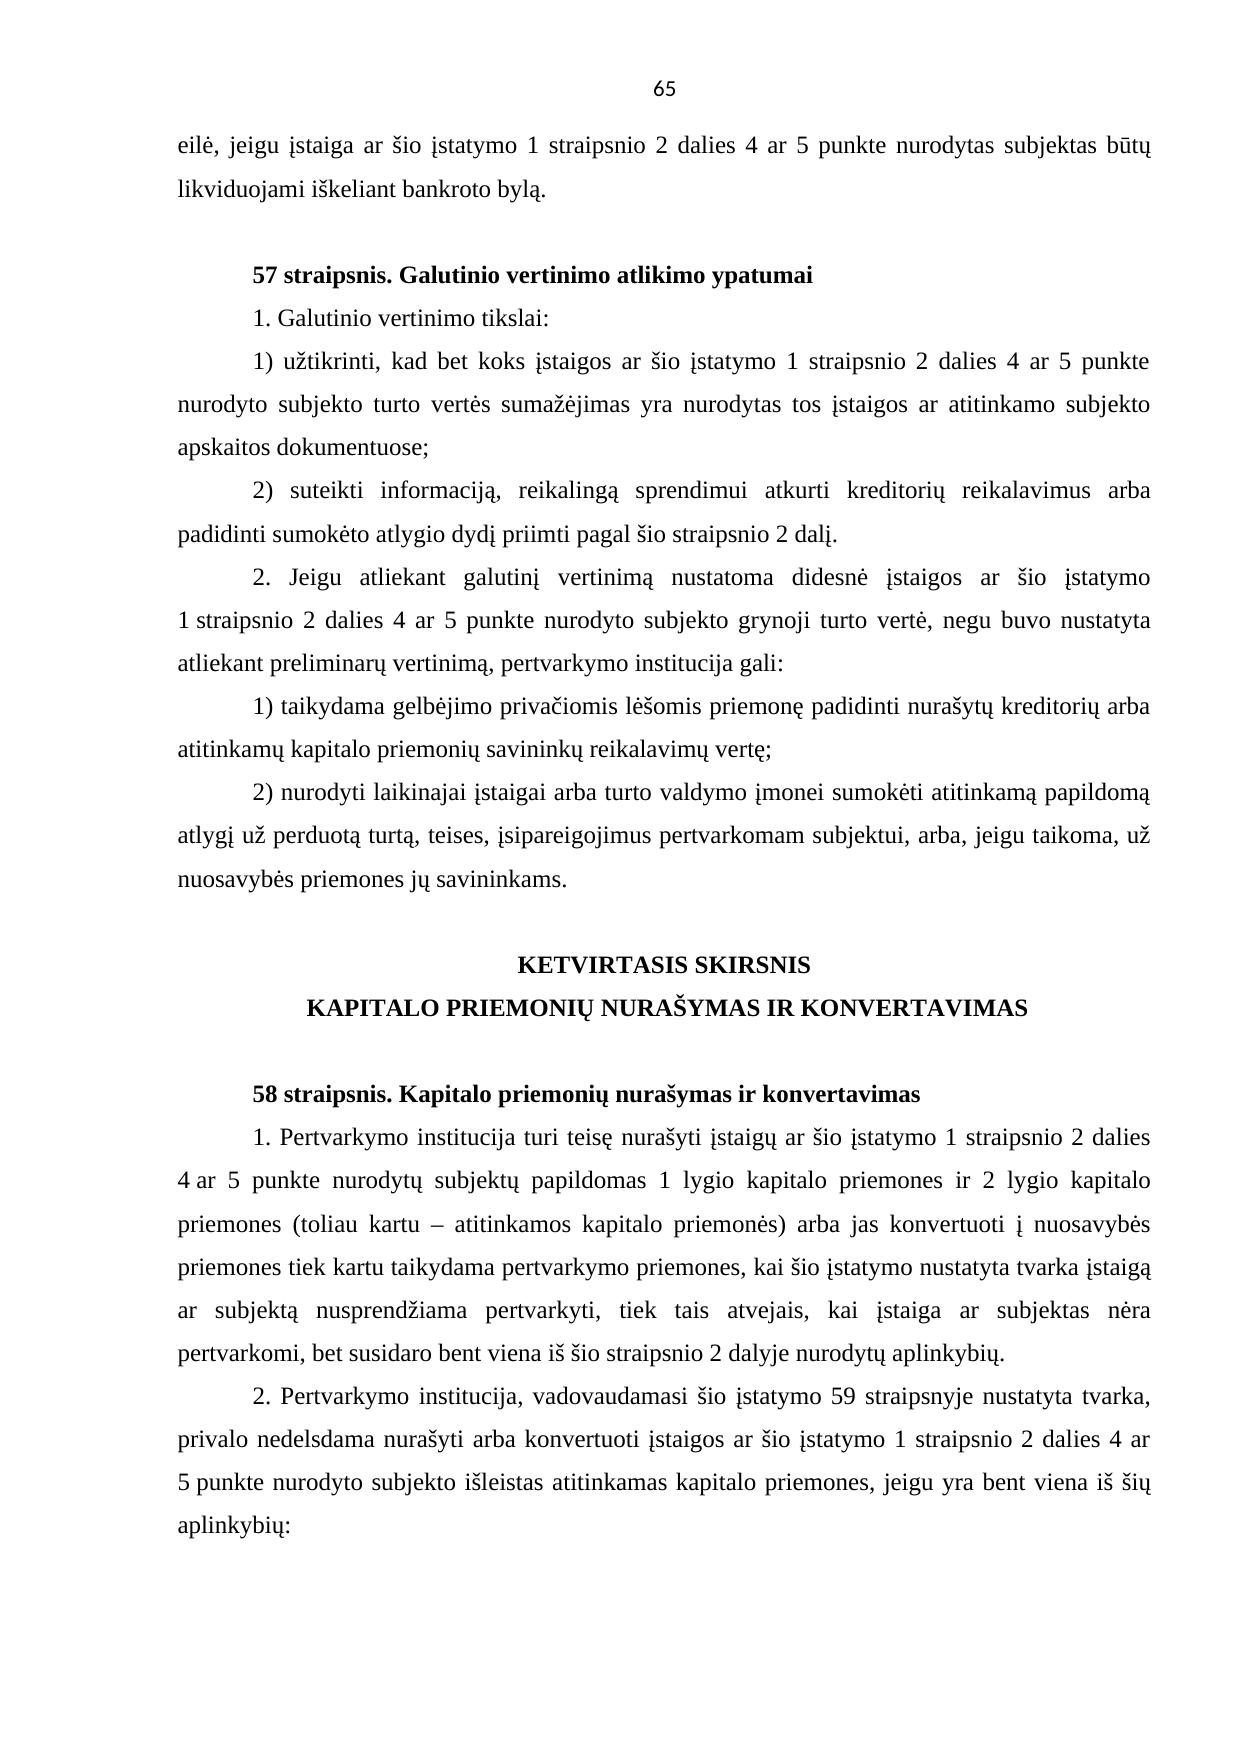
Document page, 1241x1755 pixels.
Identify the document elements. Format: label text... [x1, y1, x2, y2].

text 1. Pertvarkymo institucija turi teisę nurašyti įstaigų ar šio įstatymo 1 straipsnio 2 dalies 4 ar 5 punkte nurodytų subjektų papildomas 1 lygio kapitalo priemones ir 2 lygio kapitalo priemones (toliau kartu – atitinkamos kapitalo priemonės) arba jas konvertuoti į nuosavybės priemones tiek kartu taikydama pertvarkymo priemones, kai šio įstatymo nustatyta tvarka įstaigą ar subjektą nusprendžiama pertvarkyti, tiek tais atvejais, kai įstaiga ar subjektas nėra pertvarkomi, bet susidaro bent viena iš šio straipsnio 2 dalyje nurodytų aplinkybių. [177, 1122, 1152, 1367]
text 2. Jeigu atliekant galutinį vertinimą nustatoma didesnė įstaigos ar šio įstatymo 1 straipsnio 2 dalies 4 ar 5 punkte nurodyto subjekto grynoji turto vertė, negu buvo nustatyta atliekant preliminarų vertinimą, pertvarkymo institucija gali: [177, 562, 1152, 677]
text 2) suteikti informaciją, reikalingą sprendimui atkurti kreditorių reikalavimus arba padidinti sumokėto atlygio dydį priimti pagal šio straipsnio 2 dalį. [177, 476, 1152, 547]
text 2. Pertvarkymo institucija, vadovaudamasi šio įstatymo 59 straipsnyje nustatyta tvarka, privalo nedelsdama nurašyti arba konvertuoti įstaigos ar šio įstatymo 1 straipsnio 2 dalies 4 ar 5 punkte nurodyto subjekto išleistas atitinkamas kapitalo priemones, jeigu yra bent viena iš šių aplinkybių: [177, 1381, 1152, 1539]
text eilė, jeigu įstaiga ar šio įstatymo 1 straipsnio 2 dalies 4 ar 5 punkte nurodytas subjektas būtų likviduojami iškeliant bankroto bylą. [177, 131, 1152, 202]
text KETVIRTASIS SKIRSNIS [177, 950, 1152, 979]
text 1. Galutinio vertinimo tikslai: [177, 303, 1152, 332]
text 1) taikydama gelbėjimo privačiomis lėšomis priemonę padidinti nurašytų kreditorių arba atitinkamų kapitalo priemonių savininkų reikalavimų vertę; [177, 691, 1152, 763]
text 57 straipsnis. Galutinio vertinimo atlikimo ypatumai [177, 260, 1152, 289]
text 1) užtikrinti, kad bet koks įstaigos ar šio įstatymo 1 straipsnio 2 dalies 4 ar 5 punkte nurodyto subjekto turto vertės sumažėjimas yra nurodytas tos įstaigos ar atitinkamo subjekto apskaitos dokumentuose; [177, 346, 1152, 461]
text KAPITALO PRIEMONIŲ NURAŠYMAS IR KONVERTAVIMAS [177, 993, 1152, 1022]
text 58 straipsnis. Kapitalo priemonių nurašymas ir konvertavimas [177, 1079, 1152, 1108]
text 2) nurodyti laikinajai įstaigai arba turto valdymo įmonei sumokėti atitinkamą papildomą atlygį už perduotą turtą, teises, įsipareigojimus pertvarkomam subjektui, arba, jeigu taikoma, už nuosavybės priemones jų savininkams. [177, 777, 1152, 892]
